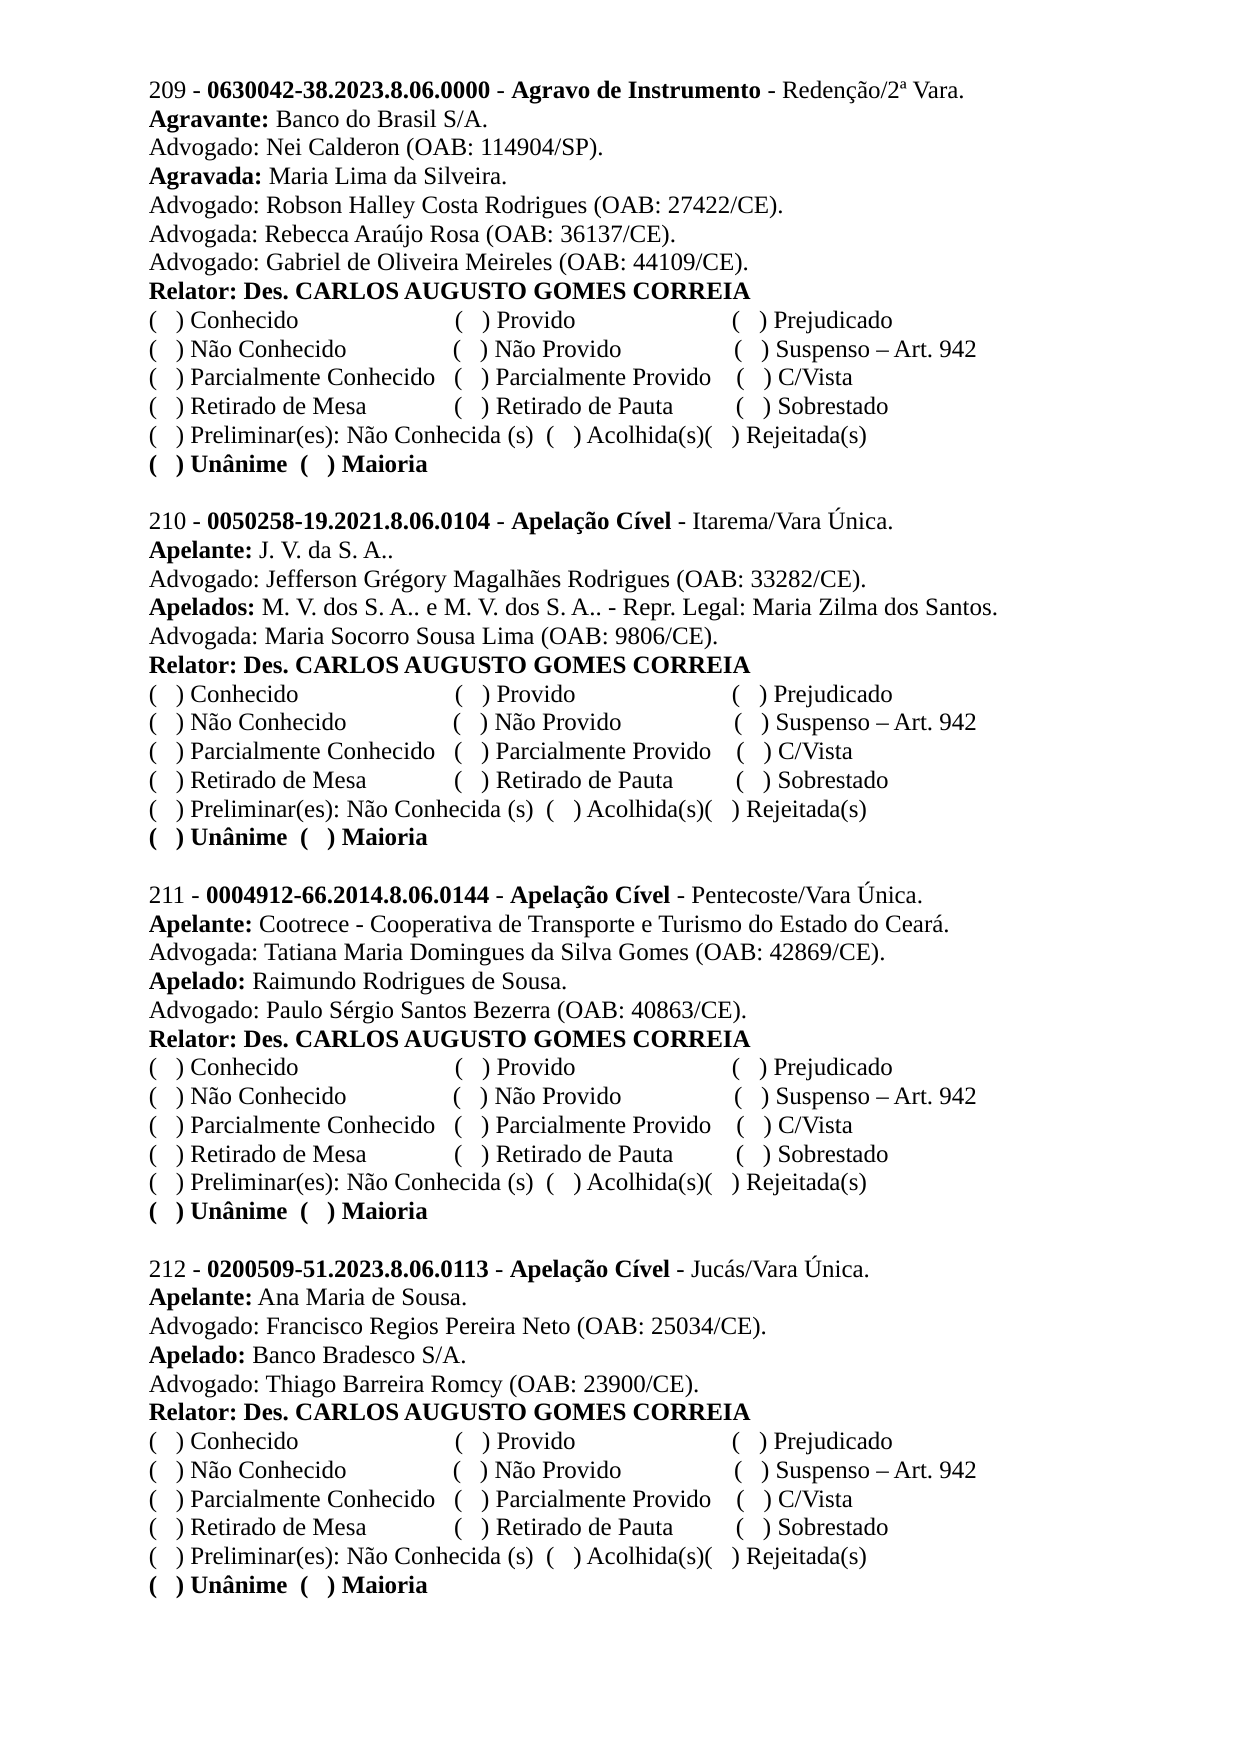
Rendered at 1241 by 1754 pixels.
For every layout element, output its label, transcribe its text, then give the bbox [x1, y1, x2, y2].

text Apelante: Ana Maria de Sousa. [148, 1282, 1141, 1311]
text Advogado: Francisco Regios Pereira Neto (OAB: 25034/CE). [148, 1311, 1141, 1340]
text ( ) Não Conhecido ( ) Não Provido ( ) Suspenso – Art. 942 [148, 707, 1158, 736]
text 212 - 0200509-51.2023.8.06.0113 - Apelação Cível - Jucás/Vara Única. [148, 1254, 1141, 1282]
text Advogado: Gabriel de Oliveira Meireles (OAB: 44109/CE). [148, 247, 1141, 276]
text ( ) Preliminar(es): Não Conhecida (s) ( ) Acolhida(s)( ) Rejeitada(s) [148, 420, 1158, 449]
text Advogada: Tatiana Maria Domingues da Silva Gomes (OAB: 42869/CE). [148, 937, 1141, 966]
text ( ) Não Conhecido ( ) Não Provido ( ) Suspenso – Art. 942 [148, 1455, 1158, 1484]
text 211 - 0004912-66.2014.8.06.0144 - Apelação Cível - Pentecoste/Vara Única. [148, 880, 1141, 909]
text Agravada: Maria Lima da Silveira. [148, 161, 1141, 190]
text ( ) Retirado de Mesa ( ) Retirado de Pauta ( ) Sobrestado [148, 1512, 1158, 1541]
text ( ) Preliminar(es): Não Conhecida (s) ( ) Acolhida(s)( ) Rejeitada(s) [148, 794, 1158, 822]
text 209 - 0630042-38.2023.8.06.0000 - Agravo de Instrumento - Redenção/2ª Vara. [148, 75, 1141, 104]
text ( ) Conhecido ( ) Provido ( ) Prejudicado [148, 1052, 1141, 1081]
text ( ) Unânime ( ) Maioria [148, 1570, 1158, 1599]
text 210 - 0050258-19.2021.8.06.0104 - Apelação Cível - Itarema/Vara Única. [148, 506, 1141, 535]
text ( ) Unânime ( ) Maioria [148, 822, 1158, 851]
text Apelante: J. V. da S. A.. [148, 535, 1141, 564]
text Advogado: Robson Halley Costa Rodrigues (OAB: 27422/CE). [148, 190, 1141, 219]
text ( ) Unânime ( ) Maioria [148, 1196, 1158, 1225]
text Advogado: Thiago Barreira Romcy (OAB: 23900/CE). [148, 1369, 1141, 1397]
text ( ) Conhecido ( ) Provido ( ) Prejudicado [148, 1426, 1141, 1455]
text ( ) Retirado de Mesa ( ) Retirado de Pauta ( ) Sobrestado [148, 1139, 1158, 1167]
text ( ) Unânime ( ) Maioria [148, 449, 1158, 477]
text ( ) Não Conhecido ( ) Não Provido ( ) Suspenso – Art. 942 [148, 334, 1158, 362]
text Advogada: Rebecca Araújo Rosa (OAB: 36137/CE). [148, 219, 1141, 247]
text ( ) Preliminar(es): Não Conhecida (s) ( ) Acolhida(s)( ) Rejeitada(s) [148, 1167, 1158, 1196]
text ( ) Parcialmente Conhecido ( ) Parcialmente Provido ( ) C/Vista [148, 1110, 1158, 1139]
text Relator: Des. CARLOS AUGUSTO GOMES CORREIA [148, 1397, 1141, 1426]
text Advogada: Maria Socorro Sousa Lima (OAB: 9806/CE). [148, 621, 1141, 650]
text Apelados: M. V. dos S. A.. e M. V. dos S. A.. - Repr. Legal: Maria Zilma dos Santos. [148, 592, 1141, 621]
text ( ) Preliminar(es): Não Conhecida (s) ( ) Acolhida(s)( ) Rejeitada(s) [148, 1541, 1158, 1570]
text ( ) Não Conhecido ( ) Não Provido ( ) Suspenso – Art. 942 [148, 1081, 1158, 1110]
text Agravante: Banco do Brasil S/A. [148, 104, 1141, 132]
text Apelante: Cootrece - Cooperativa de Transporte e Turismo do Estado do Ceará. [148, 909, 1141, 937]
text Apelado: Raimundo Rodrigues de Sousa. [148, 966, 1141, 995]
text ( ) Parcialmente Conhecido ( ) Parcialmente Provido ( ) C/Vista [148, 362, 1158, 391]
text Advogado: Jefferson Grégory Magalhães Rodrigues (OAB: 33282/CE). [148, 564, 1141, 592]
text Advogado: Nei Calderon (OAB: 114904/SP). [148, 132, 1141, 161]
text Relator: Des. CARLOS AUGUSTO GOMES CORREIA [148, 1024, 1141, 1052]
text ( ) Parcialmente Conhecido ( ) Parcialmente Provido ( ) C/Vista [148, 1484, 1158, 1512]
text ( ) Retirado de Mesa ( ) Retirado de Pauta ( ) Sobrestado [148, 391, 1158, 420]
text Apelado: Banco Bradesco S/A. [148, 1340, 1141, 1369]
text Relator: Des. CARLOS AUGUSTO GOMES CORREIA [148, 650, 1141, 679]
text Advogado: Paulo Sérgio Santos Bezerra (OAB: 40863/CE). [148, 995, 1141, 1024]
text ( ) Parcialmente Conhecido ( ) Parcialmente Provido ( ) C/Vista [148, 736, 1158, 765]
text ( ) Conhecido ( ) Provido ( ) Prejudicado [148, 679, 1141, 707]
text ( ) Retirado de Mesa ( ) Retirado de Pauta ( ) Sobrestado [148, 765, 1158, 794]
text Relator: Des. CARLOS AUGUSTO GOMES CORREIA [148, 276, 1141, 305]
text ( ) Conhecido ( ) Provido ( ) Prejudicado [148, 305, 1141, 334]
